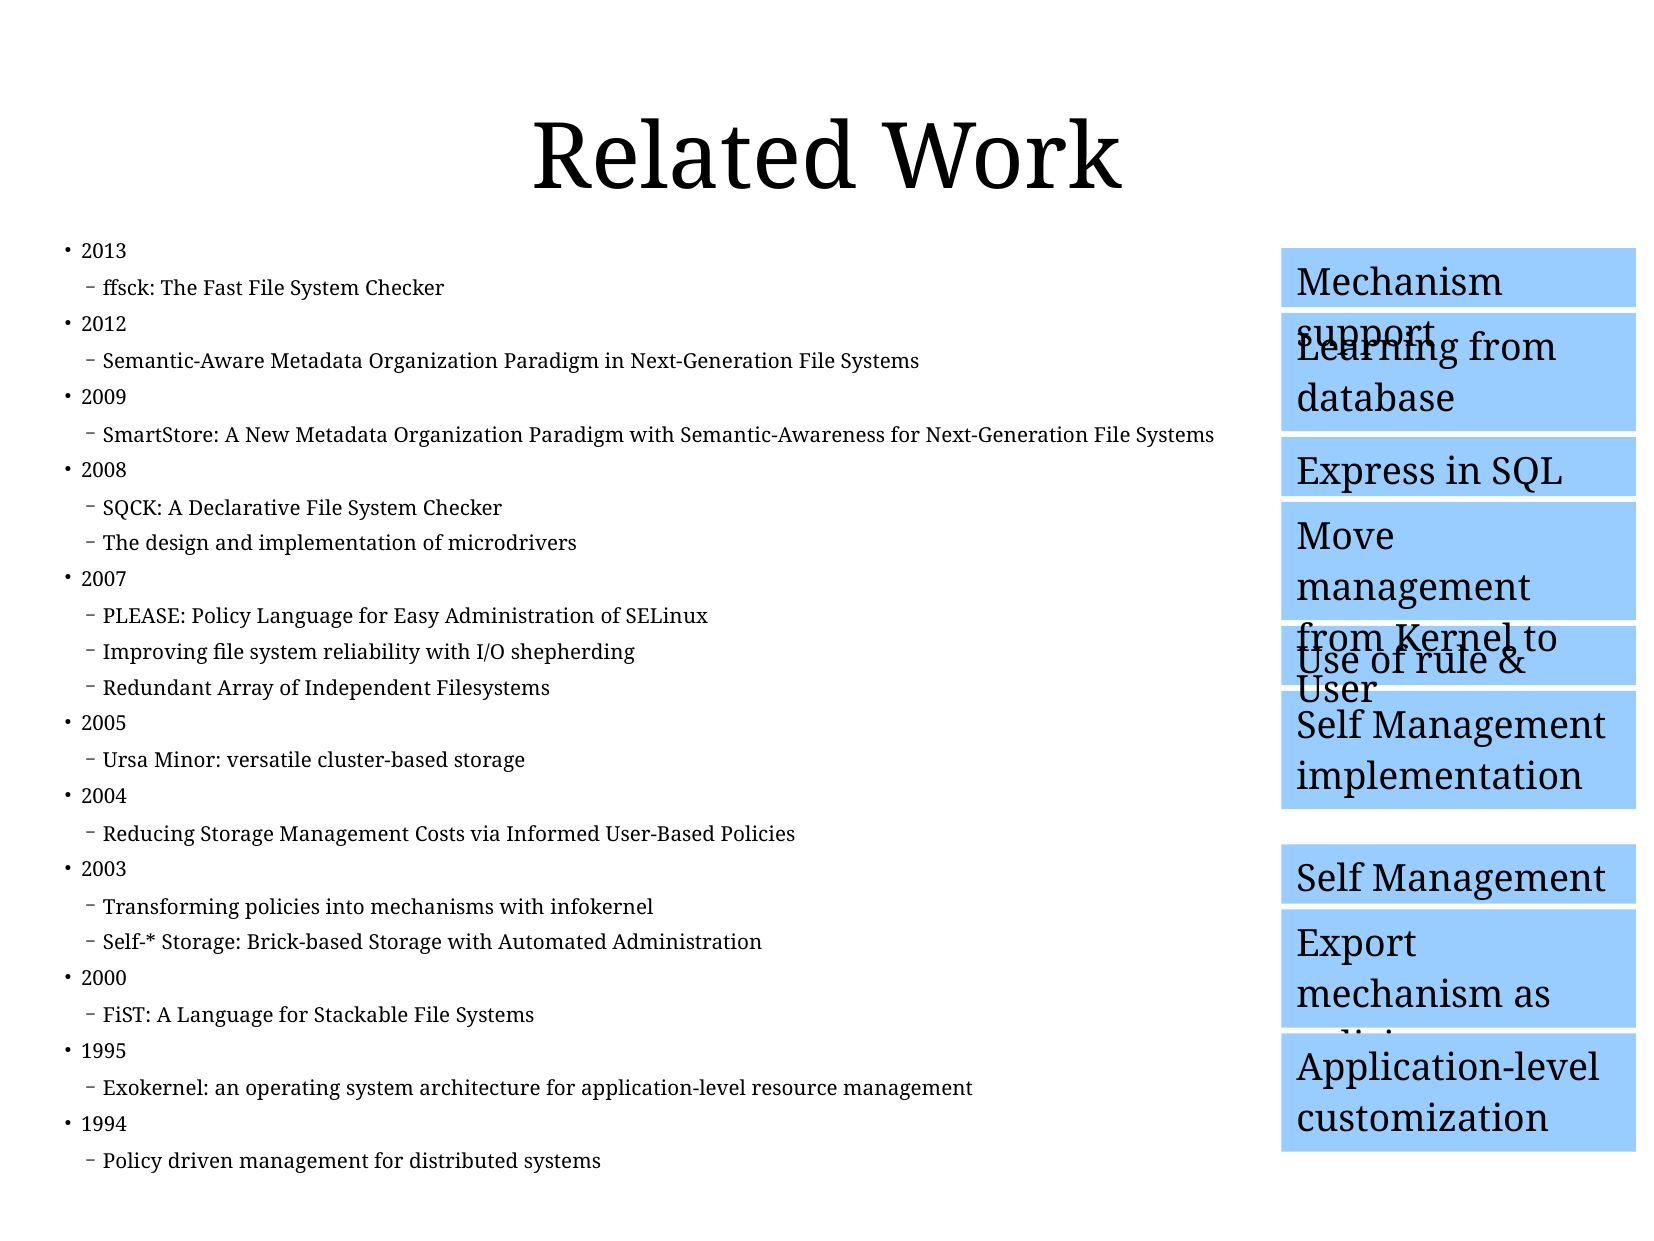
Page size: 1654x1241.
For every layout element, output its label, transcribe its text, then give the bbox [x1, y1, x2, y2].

list 2013 ffsck: The Fast File System Checker 2012 Semantic-Aware Metadata Organization Paradigm in Next-Generation File Systems 2009 SmartStore: A New Metadata Organization Paradigm with Semantic-Awareness for Next-Generation File Systems 2008 SQCK: A Declarative File System Checker The design and implementation of microdrivers 2007 PLEASE: Policy Language for Easy Administration of SELinux Improving file system reliability with I/O shepherding Redundant Array of Independent Filesystems 2005 Ursa Minor: versatile cluster-based storage 2004 Reducing Storage Management Costs via Informed User-Based Policies 2003 Transforming policies into mechanisms with infokernel Self-* Storage: Brick-based Storage with Automated Administration 2000 FiST: A Language for Stackable File Systems 1995 Exokernel: an operating system architecture for application-level resource management 1994 Policy driven management for distributed systems [59, 236, 1595, 1182]
text_box Express in SQL [1281, 437, 1636, 497]
text_box Self Management [1281, 844, 1636, 904]
text_box Mechanism support [1281, 248, 1636, 308]
text_box Self Management implementation [1281, 690, 1636, 810]
title Related Work [82, 49, 1571, 236]
text_box Export mechanism as policies [1281, 909, 1636, 1028]
text_box Use of rule & policy [1281, 625, 1636, 686]
text_box Move management from Kernel to User [1281, 501, 1636, 621]
text_box Learning from database [1281, 312, 1636, 432]
text_box Application-level customization [1281, 1033, 1636, 1152]
